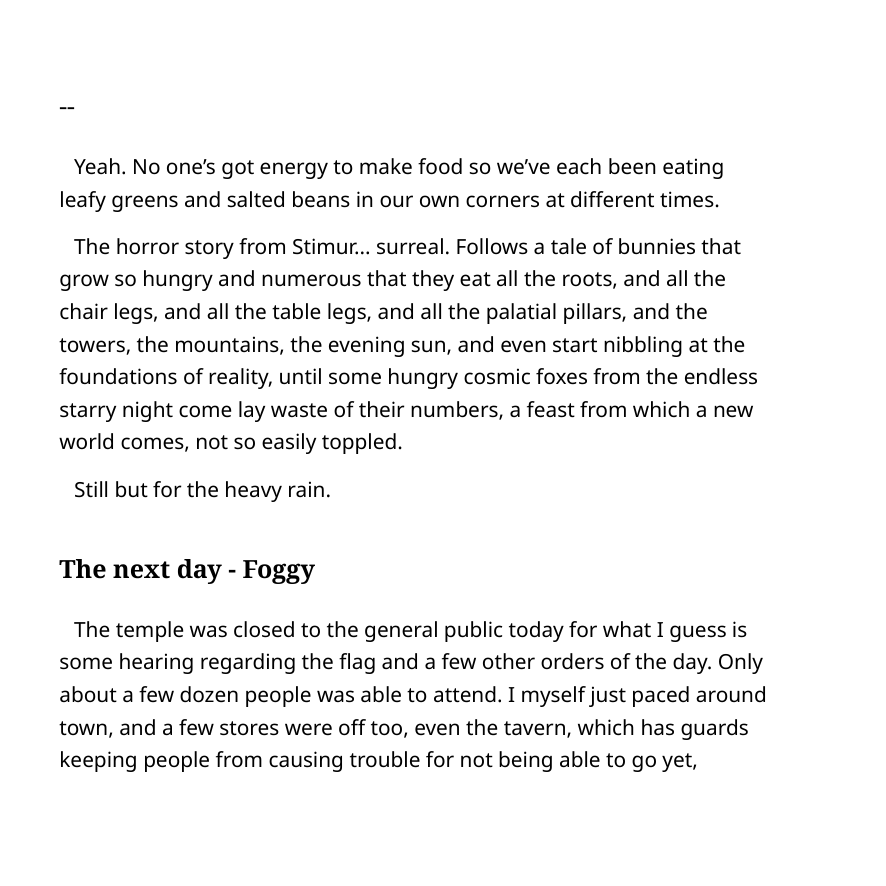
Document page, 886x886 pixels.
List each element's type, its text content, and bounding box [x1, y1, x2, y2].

subtitle -- [59, 88, 768, 123]
text Still but for the heavy rain. [59, 475, 768, 503]
subtitle The next day - Foggy [59, 551, 768, 585]
text Yeah. No one’s got energy to make food so we’ve each been eating leafy greens and salted beans in our own corners at different times. [59, 152, 768, 213]
text The horror story from Stimur... surreal. Follows a tale of bunnies that grow so hungry and numerous that they eat all the roots, and all the chair legs, and all the table legs, and all the palatial pillars, and the towers, the mountains, the evening sun, and even start nibbling at the foundations of reality, until some hungry cosmic foxes from the endless starry night come lay waste of their numbers, a feast from which a new world comes, not so easily toppled. [59, 232, 768, 456]
text The temple was closed to the general public today for what I guess is some hearing regarding the flag and a few other orders of the day. Only about a few dozen people was able to attend. I myself just paced around town, and a few stores were off too, even the tavern, which has guards keeping people from causing trouble for not being able to go yet, [59, 615, 768, 774]
